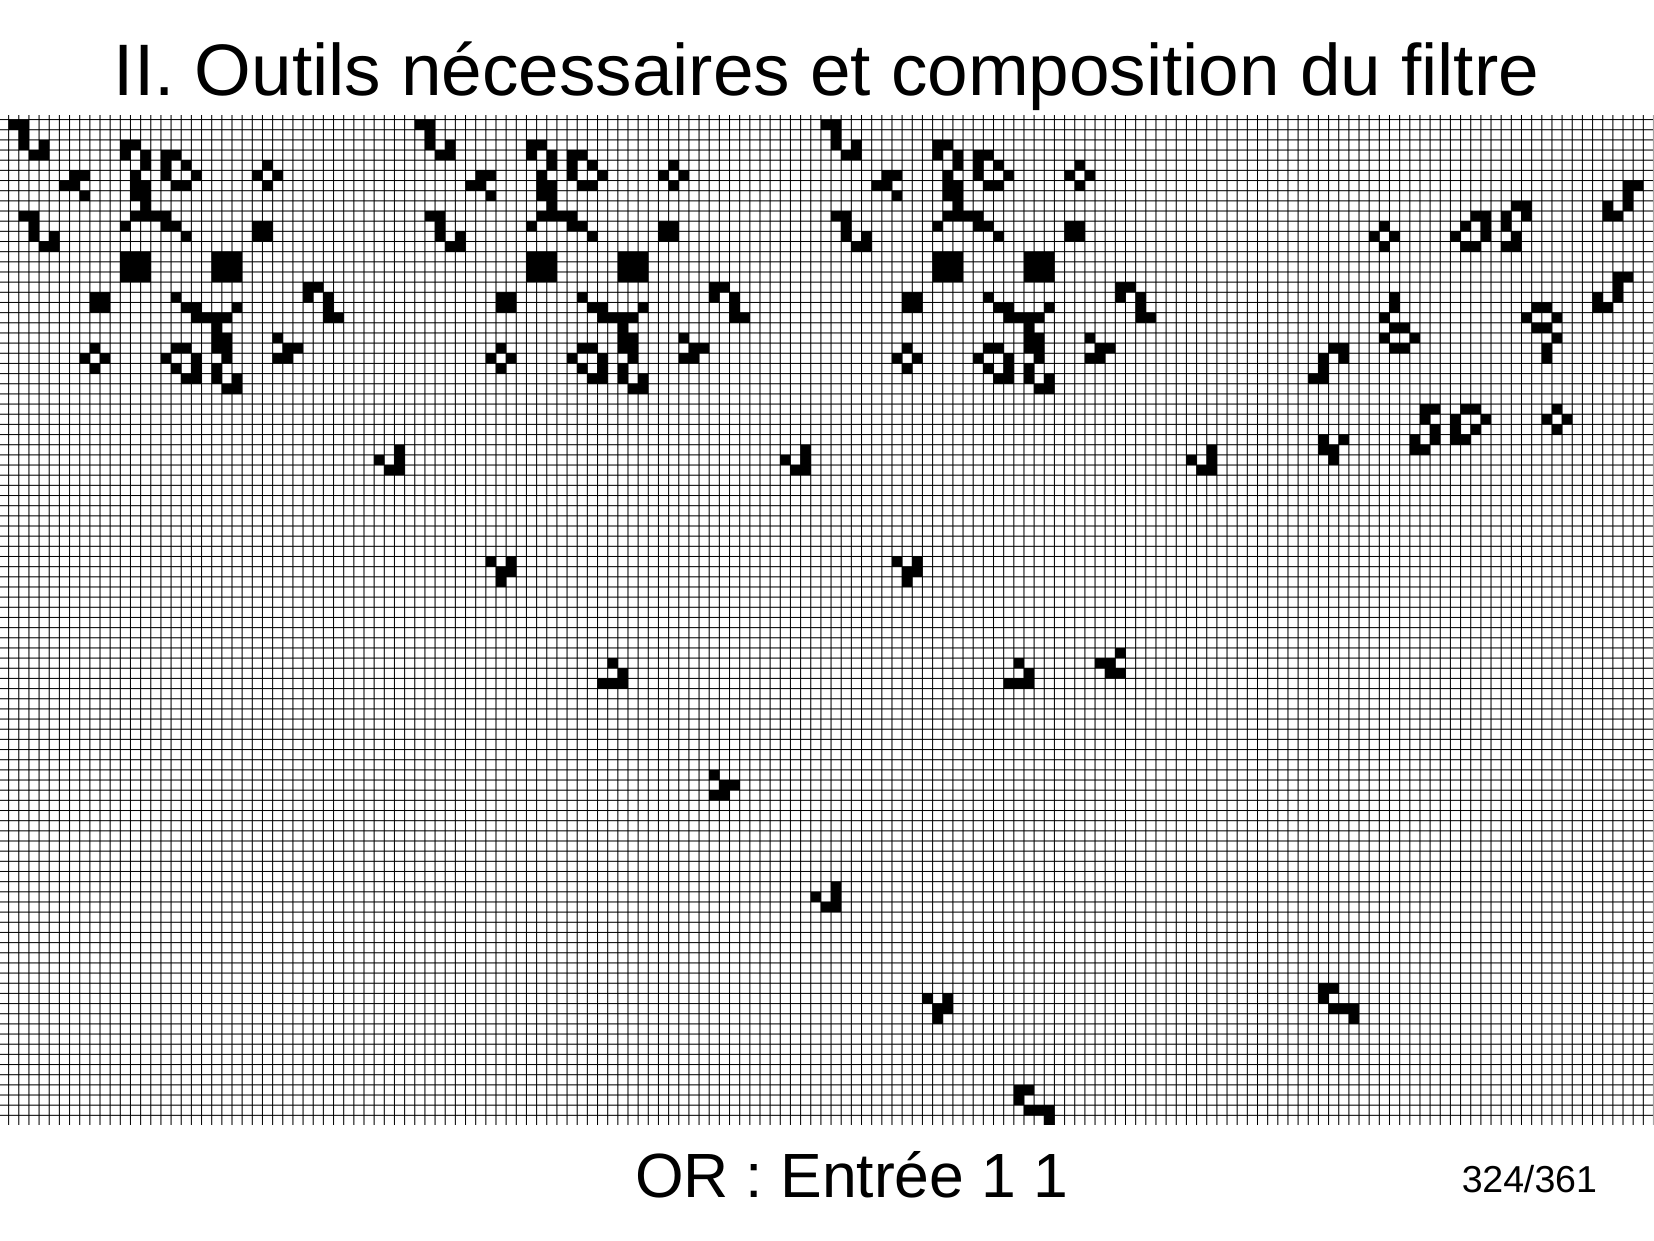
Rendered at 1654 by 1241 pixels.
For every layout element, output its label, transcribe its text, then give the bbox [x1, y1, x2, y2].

title II. Outils nécessaires et composition du filtre [82, 0, 1572, 174]
text_box OR : Entrée 1 1 [620, 1133, 1084, 1219]
text_box <number>/361 [1447, 1151, 1654, 1209]
picture [0, 115, 1654, 1125]
